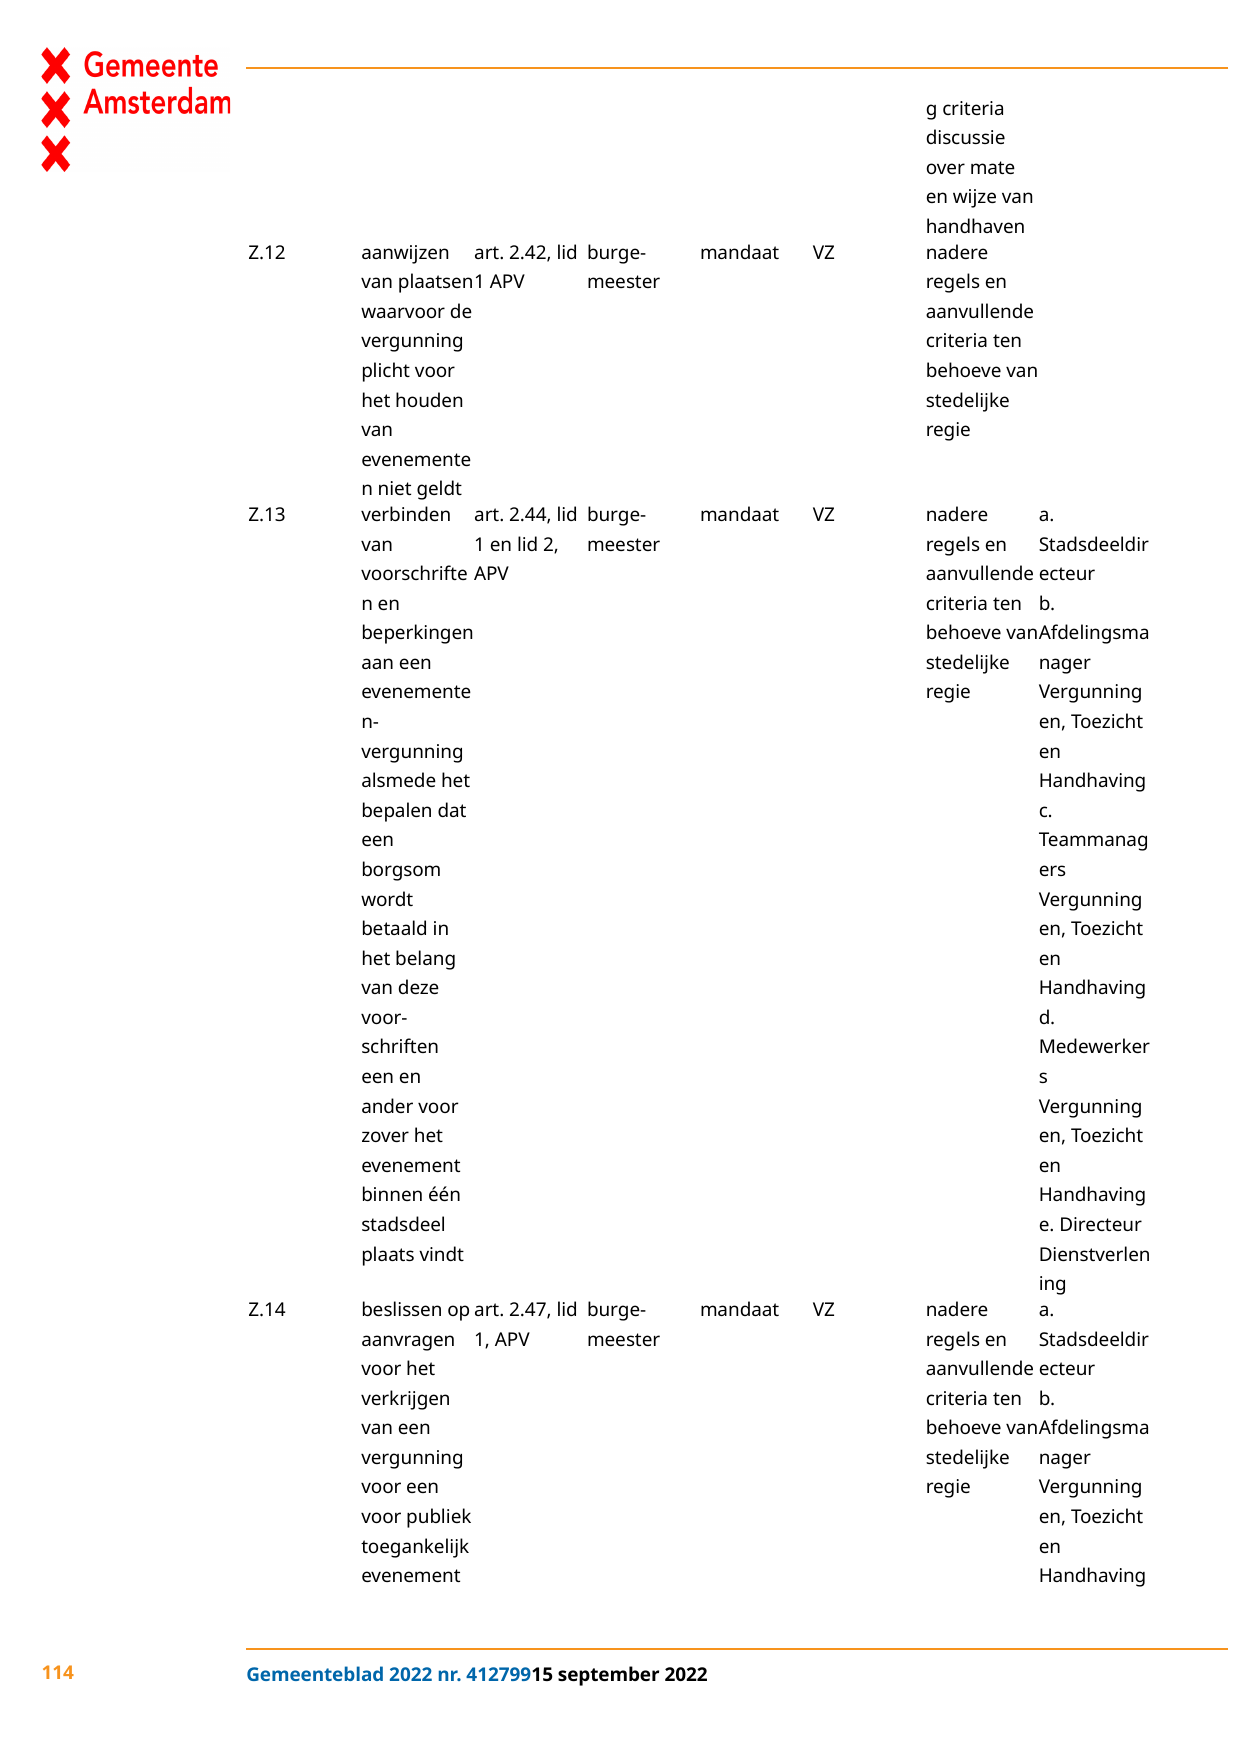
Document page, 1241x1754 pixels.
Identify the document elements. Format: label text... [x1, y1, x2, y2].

table_cell VZ [813, 239, 926, 501]
table_cell [700, 95, 813, 239]
table_cell Z.12 [248, 239, 361, 501]
table_cell art. 2.47, lid 1, APV [474, 1296, 587, 1588]
table_cell burge-meester [587, 501, 700, 1296]
table_cell [474, 95, 587, 239]
table_cell [248, 95, 361, 239]
table_cell burge-meester [587, 1296, 700, 1588]
table_cell [361, 95, 474, 239]
table_cell a. Stadsdeeldirecteur b. Afdelingsmanager Vergunningen, Toezicht en Handhaving [1039, 1296, 1152, 1588]
table_cell verbinden van voorschriften en beperkingen aan een evenementen-vergunning alsmede het bepalen dat een borgsom wordt betaald in het belang van deze voor-schriften een en ander voor zover het evenement binnen één stadsdeel plaats vindt [361, 501, 474, 1296]
table_cell nadere regels en aanvullende criteria ten behoeve van stedelijke regie [926, 501, 1038, 1296]
table_cell mandaat [700, 1296, 813, 1588]
table_cell a. Stadsdeeldirecteur b. Afdelingsmanager Vergunningen, Toezicht en Handhaving c. Teammanagers Vergunningen, Toezicht en Handhaving d. Medewerkers Vergunningen, Toezicht en Handhaving e. Directeur Dienstverlening [1039, 501, 1152, 1296]
table_cell Z.13 [248, 501, 361, 1296]
table_cell VZ [813, 501, 926, 1296]
picture [41, 47, 231, 172]
table_cell burge-meester [587, 239, 700, 501]
table_cell mandaat [700, 501, 813, 1296]
table_cell mandaat [700, 239, 813, 501]
table_cell Z.14 [248, 1296, 361, 1588]
table_cell g criteria discussie over mate en wijze van handhaven [926, 95, 1038, 239]
table_cell nadere regels en aanvullende criteria ten behoeve van stedelijke regie [926, 1296, 1038, 1588]
table_cell [587, 95, 700, 239]
table_cell art. 2.42, lid 1 APV [474, 239, 587, 501]
table_cell VZ [813, 1296, 926, 1588]
table_cell [1039, 95, 1152, 239]
table_cell art. 2.44, lid 1 en lid 2, APV [474, 501, 587, 1296]
table_cell [1039, 239, 1152, 501]
table_cell nadere regels en aanvullende criteria ten behoeve van stedelijke regie [926, 239, 1038, 501]
table_cell beslissen op aanvragen voor het verkrijgen van een vergunning voor een voor publiek toegankelijk evenement [361, 1296, 474, 1588]
table_cell aanwijzen van plaatsen waarvoor de vergunningplicht voor het houden van evenementen niet geldt [361, 239, 474, 501]
table_cell [813, 95, 926, 239]
